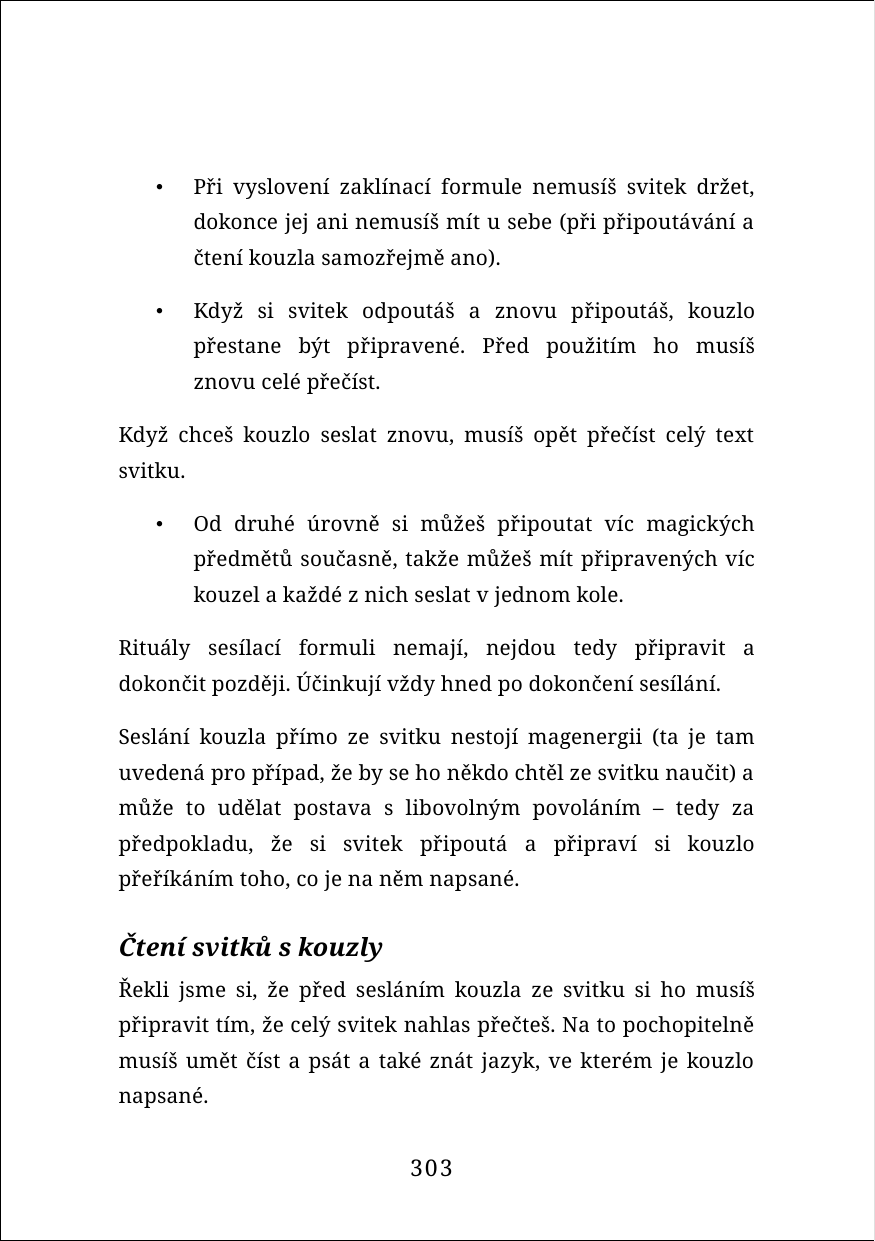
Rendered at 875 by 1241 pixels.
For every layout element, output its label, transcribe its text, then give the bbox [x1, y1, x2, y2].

list Od druhé úrovně si můžeš připoutat víc magických předmětů současně, takže můžeš mít připravených víc kouzel a každé z nich seslat v jednom kole. [156, 509, 756, 608]
text Když chceš kouzlo seslat znovu, musíš opět přečíst celý text svitku. [118, 420, 756, 484]
subtitle Čtení svitků s kouzly [118, 929, 756, 963]
text Seslání kouzla přímo ze svitku nestojí magenergii (ta je tam uvedená pro případ, že by se ho někdo chtěl ze svitku naučit) a může to udělat postava s libovolným povoláním – tedy za předpokladu, že si svitek připoutá a připraví si kouzlo přeříkáním toho, co je na něm napsané. [118, 722, 756, 893]
text Rituály sesílací formuli nemají, nejdou tedy připravit a dokončit později. Účinkují vždy hned po dokončení sesílání. [118, 633, 756, 697]
list Když si svitek odpoutáš a znovu připoutáš, kouzlo přestane být připravené. Před použitím ho musíš znovu celé přečíst. [156, 296, 756, 396]
text Řekli jsme si, že před sesláním kouzla ze svitku si ho musíš připravit tím, že celý svitek nahlas přečteš. Na to pochopitelně musíš umět číst a psát a také znát jazyk, ve kterém je kouzlo napsané. [118, 975, 756, 1110]
list Při vyslovení zaklínací formule nemusíš svitek držet, dokonce jej ani nemusíš mít u sebe (při připoutávání a čtení kouzla samozřejmě ano). [156, 172, 756, 271]
